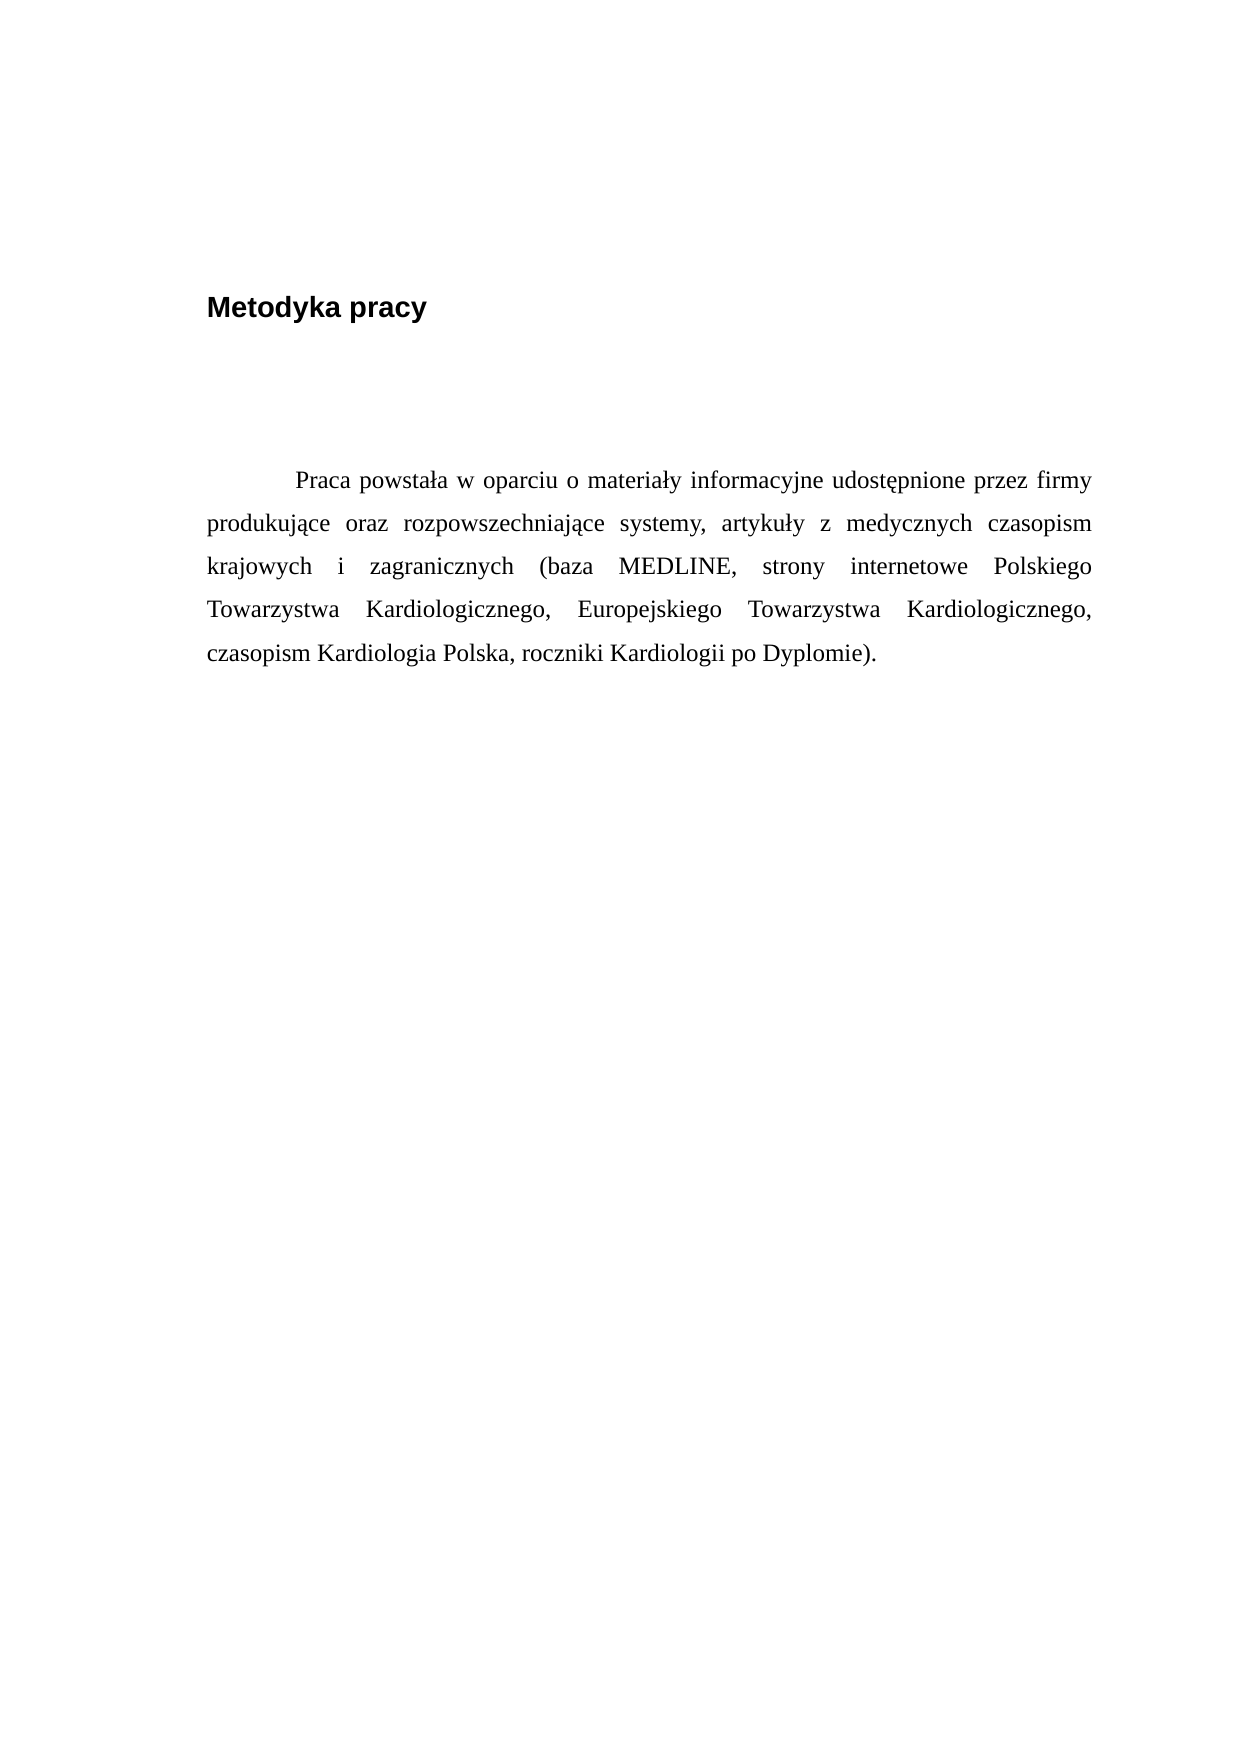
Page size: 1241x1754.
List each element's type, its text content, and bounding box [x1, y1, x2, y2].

subtitle Metodyka pracy [207, 290, 1093, 323]
text Praca powstała w oparciu o materiały informacyjne udostępnione przez firmy produkujące oraz rozpowszechniające systemy, artykuły z medycznych czasopism krajowych i zagranicznych (baza MEDLINE, strony internetowe Polskiego Towarzystwa Kardiologicznego, Europejskiego Towarzystwa Kardiologicznego, czasopism Kardiologia Polska, roczniki Kardiologii po Dyplomie). [207, 465, 1093, 666]
